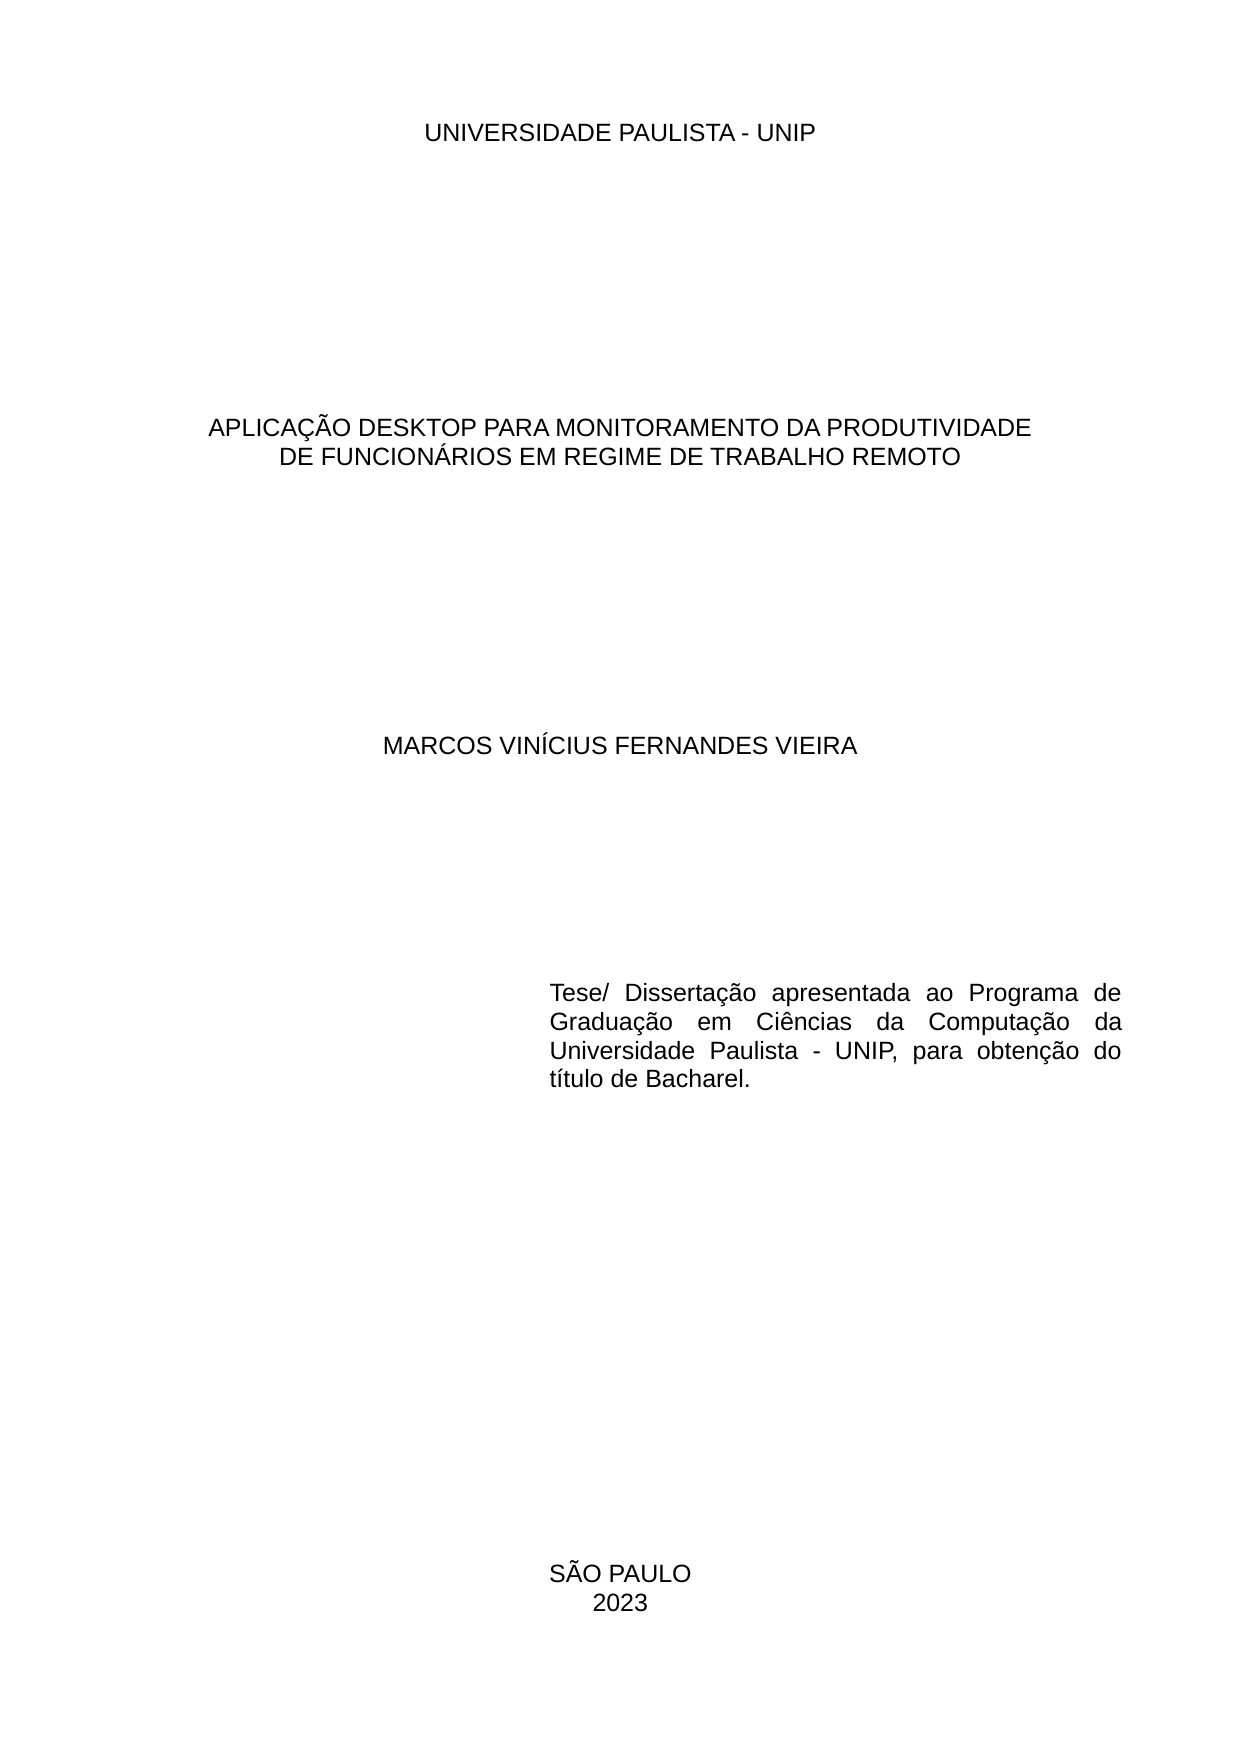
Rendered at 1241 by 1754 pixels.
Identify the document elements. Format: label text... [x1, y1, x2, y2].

text Tese/ Dissertação apresentada ao Programa de Graduação em Ciências da Computação da Universidade Paulista - UNIP, para obtenção do título de Bacharel. [549, 978, 1122, 1093]
text SÃO PAULO [118, 1559, 1122, 1588]
text 2023 [118, 1588, 1122, 1617]
text MARCOS VINÍCIUS FERNANDES VIEIRA [118, 731, 1122, 759]
text UNIVERSIDADE PAULISTA - UNIP [118, 118, 1122, 147]
text APLICAÇÃO DESKTOP PARA MONITORAMENTO DA PRODUTIVIDADE DE FUNCIONÁRIOS EM REGIME DE TRABALHO REMOTO [207, 413, 1033, 471]
